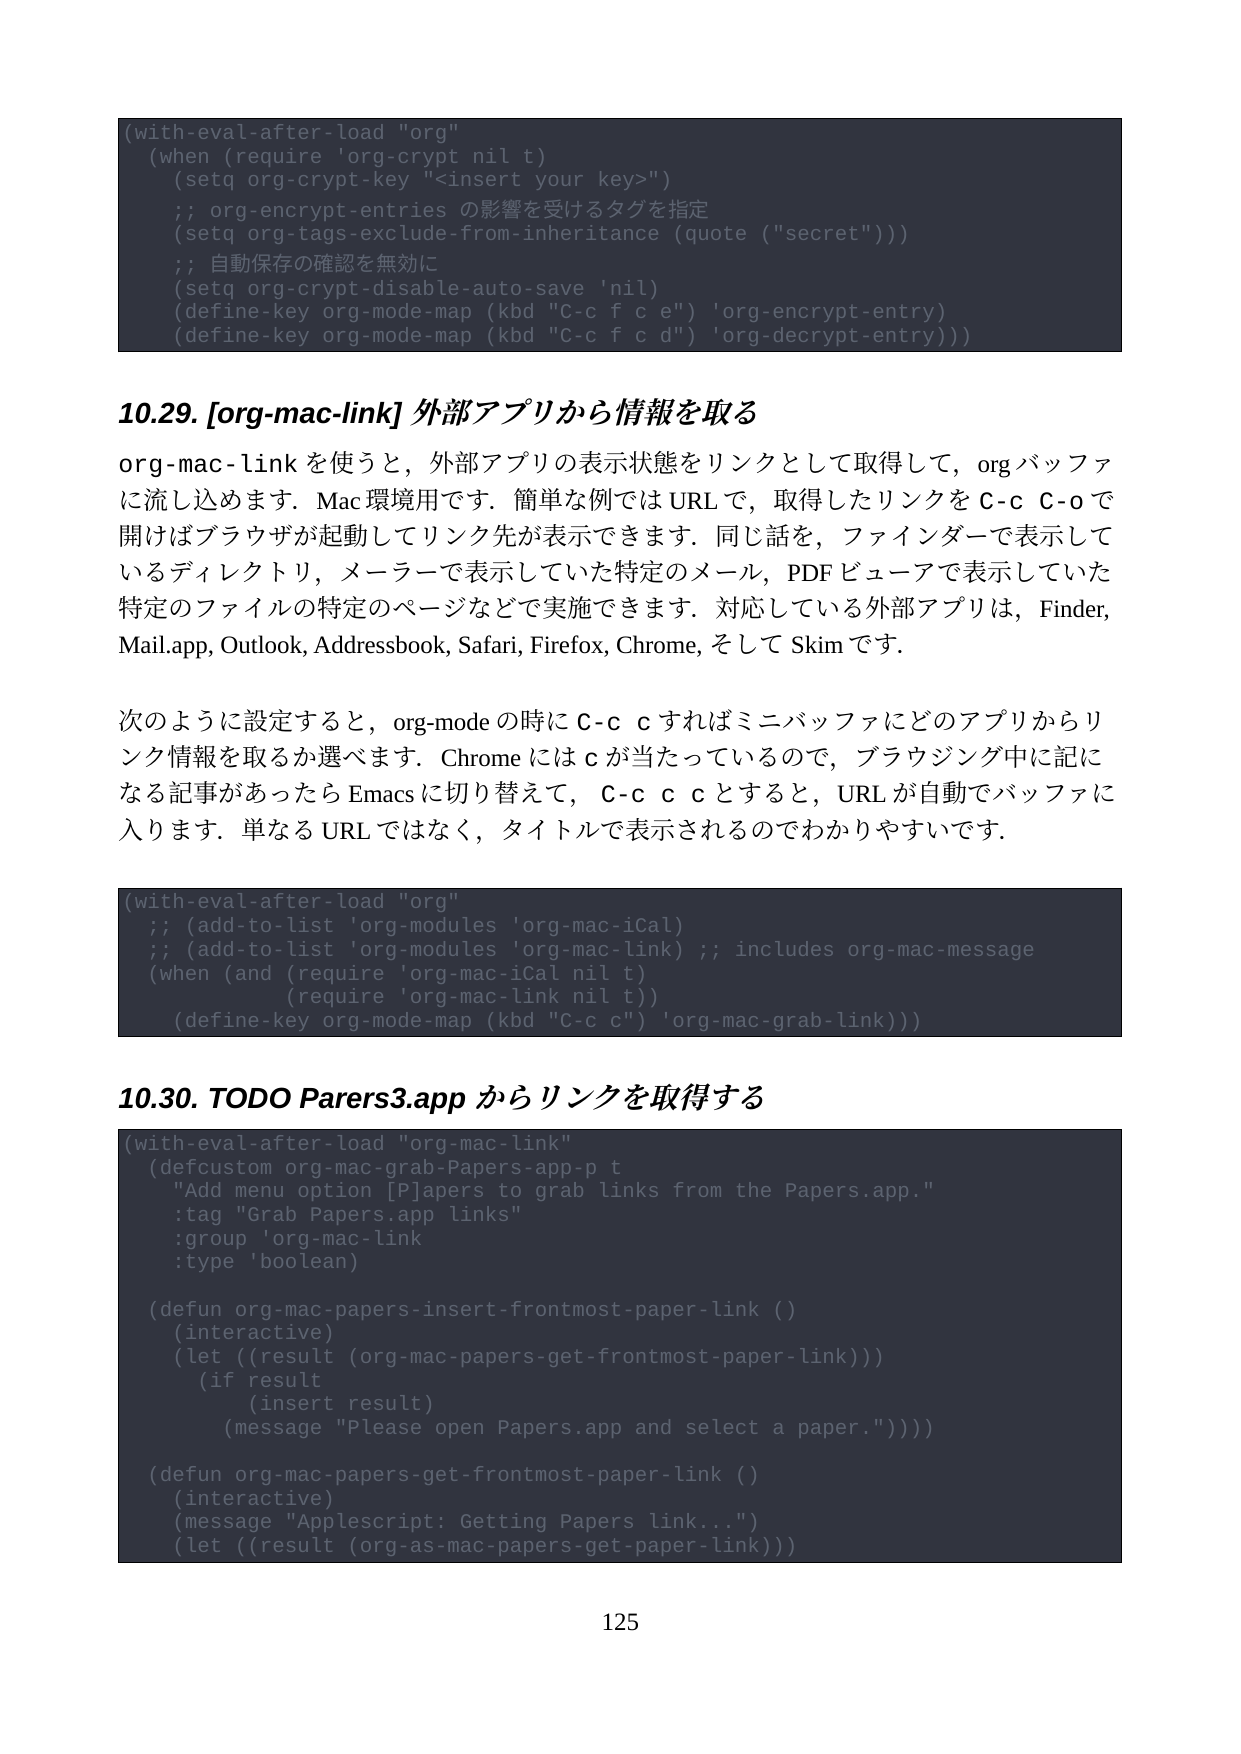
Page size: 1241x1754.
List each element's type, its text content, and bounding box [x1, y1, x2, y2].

text (when (require 'org-crypt nil t) [119, 142, 1121, 165]
text ;; 自動保存の確認を無効に [119, 243, 1121, 273]
text (when (and (require 'org-mac-iCal nil t) [119, 958, 1121, 982]
text (message "Please open Papers.app and select a paper.")))) [119, 1413, 1121, 1437]
text "Add menu option [P]apers to grab links from the Papers.app." [119, 1176, 1121, 1200]
text (message "Applescript: Getting Papers link...") [119, 1507, 1121, 1531]
text (setq org-crypt-key "<insert your key>") [119, 165, 1121, 189]
text (with-eval-after-load "org" [119, 889, 1121, 911]
text (setq org-tags-exclude-from-inheritance (quote ("secret"))) [119, 219, 1121, 243]
text ;; (add-to-list 'org-modules 'org-mac-iCal) [119, 911, 1121, 935]
text (defcustom org-mac-grab-Papers-app-p t [119, 1153, 1121, 1176]
text (if result [119, 1366, 1121, 1389]
subtitle TODO Parers3.app からリンクを取得する [118, 1075, 1122, 1117]
text (with-eval-after-load "org-mac-link" [119, 1130, 1121, 1153]
text (define-key org-mode-map (kbd "C-c f c e") 'org-encrypt-entry) [119, 297, 1121, 321]
text (require 'org-mac-link nil t)) [119, 982, 1121, 1006]
text (interactive) [119, 1484, 1121, 1507]
text 次のように設定すると，org-modeの時に C-c c すればミニバッファにどのアプリからリンク情報を取るか選べます．Chrome には c が当たっているので，ブラウジング中に記になる記事があったらEmacsに切り替えて， C-c c c とすると，URLが自動でバッファに入ります．単なるURLではなく，タイトルで表示されるのでわかりやすいです． [118, 702, 1122, 875]
text (defun org-mac-papers-get-frontmost-paper-link () [119, 1460, 1121, 1484]
text (interactive) [119, 1318, 1121, 1342]
text (insert result) [119, 1389, 1121, 1413]
text (define-key org-mode-map (kbd "C-c f c d") 'org-decrypt-entry))) [119, 321, 1121, 351]
text (with-eval-after-load "org" [119, 119, 1121, 142]
text (let ((result (org-mac-papers-get-frontmost-paper-link))) [119, 1342, 1121, 1366]
text ;; (add-to-list 'org-modules 'org-mac-link) ;; includes org-mac-message [119, 935, 1121, 958]
text (setq org-crypt-disable-auto-save 'nil) [119, 273, 1121, 297]
subtitle [org-mac-link] 外部アプリから情報を取る [118, 390, 1122, 432]
text ;; org-encrypt-entries の影響を受けるタグを指定 [119, 189, 1121, 219]
text org-mac-link を使うと，外部アプリの表示状態をリンクとして取得して，orgバッファに流し込めます．Mac環境用です．簡単な例ではURLで，取得したリンクを C-c C-o で開けばブラウザが起動してリンク先が表示できます．同じ話を，ファインダーで表示しているディレクトリ，メーラーで表示していた特定のメール，PDFビューアで表示していた特定のファイルの特定のページなどで実施できます．対応している外部アプリは，Finder, Mail.app, Outlook, Addressbook, Safari, Firefox, Chrome, そして Skimです． [118, 444, 1122, 689]
text :group 'org-mac-link [119, 1224, 1121, 1247]
text (define-key org-mode-map (kbd "C-c c") 'org-mac-grab-link))) [119, 1006, 1121, 1036]
text :tag "Grab Papers.app links" [119, 1200, 1121, 1224]
text (defun org-mac-papers-insert-frontmost-paper-link () [119, 1295, 1121, 1318]
text :type 'boolean) [119, 1247, 1121, 1271]
text (let ((result (org-as-mac-papers-get-paper-link))) [119, 1531, 1121, 1562]
